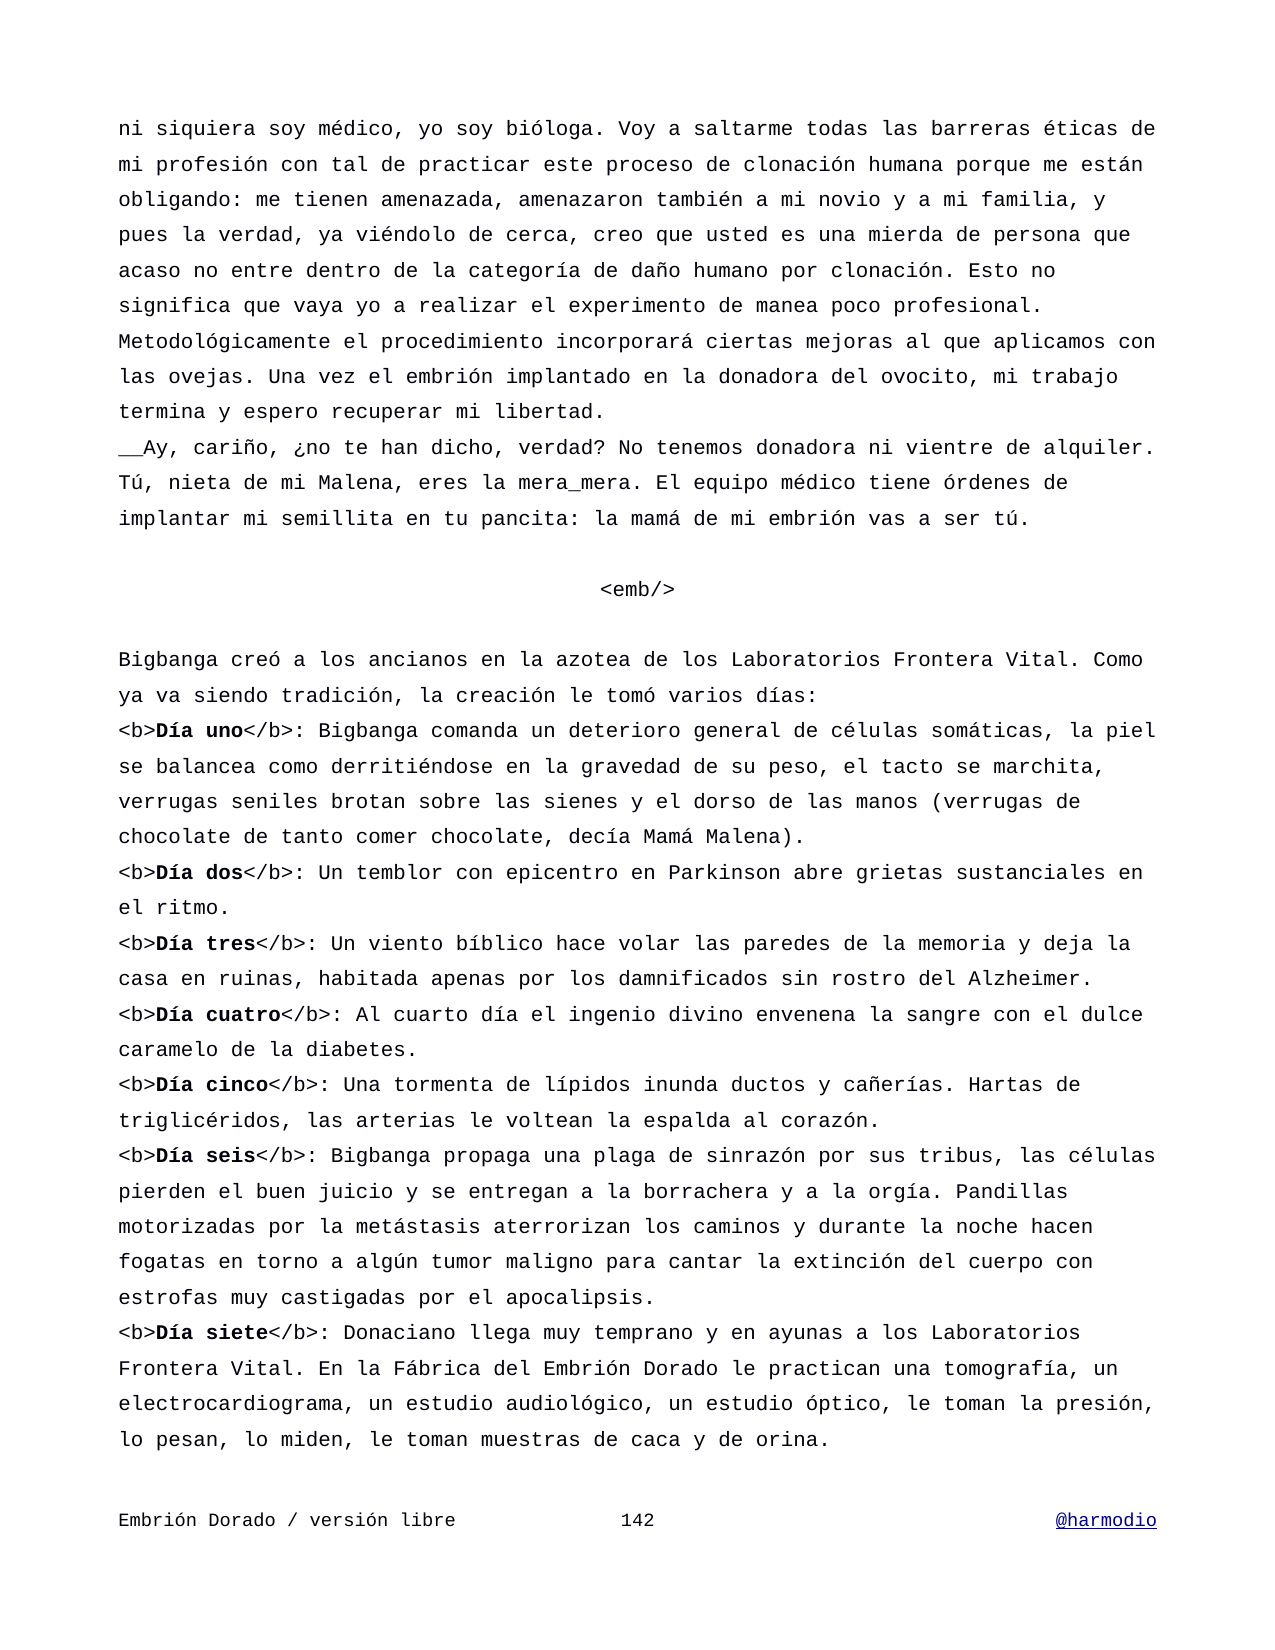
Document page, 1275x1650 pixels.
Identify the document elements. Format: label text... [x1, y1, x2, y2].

text <b>Día siete</b>: Donaciano llega muy temprano y en ayunas a los Laboratorios Frontera Vital. En la Fábrica del Embrión Dorado le practican una tomografía, un electrocardiograma, un estudio audiológico, un estudio óptico, le toman la presión, lo pesan, lo miden, le toman muestras de caca y de orina. [118, 1322, 1157, 1452]
text <b>Día uno</b>: Bigbanga comanda un deterioro general de células somáticas, la piel se balancea como derritiéndose en la gravedad de su peso, el tacto se marchita, verrugas seniles brotan sobre las sienes y el dorso de las manos (verrugas de chocolate de tanto comer chocolate, decía Mamá Malena). [118, 720, 1157, 850]
text ni siquiera soy médico, yo soy bióloga. Voy a saltarme todas las barreras éticas de mi profesión con tal de practicar este proceso de clonación humana porque me están obligando: me tienen amenazada, amenazaron también a mi novio y a mi familia, y pues la verdad, ya viéndolo de cerca, creo que usted es una mierda de persona que acaso no entre dentro de la categoría de daño humano por clonación. Esto no significa que vaya yo a realizar el experimento de manea poco profesional. Metodológicamente el procedimiento incorporará ciertas mejoras al que aplicamos con las ovejas. Una vez el embrión implantado en la donadora del ovocito, mi trabajo termina y espero recuperar mi libertad. [118, 118, 1157, 425]
text __Ay, cariño, ¿no te han dicho, verdad? No tenemos donadora ni vientre de alquiler. Tú, nieta de mi Malena, eres la mera_mera. El equipo médico tiene órdenes de implantar mi semillita en tu pancita: la mamá de mi embrión vas a ser tú. [118, 437, 1157, 531]
text <b>Día cinco</b>: Una tormenta de lípidos inunda ductos y cañerías. Hartas de triglicéridos, las arterias le voltean la espalda al corazón. [118, 1074, 1157, 1133]
text <b>Día tres</b>: Un viento bíblico hace volar las paredes de la memoria y deja la casa en ruinas, habitada apenas por los damnificados sin rostro del Alzheimer. [118, 933, 1157, 992]
text <b>Día seis</b>: Bigbanga propaga una plaga de sinrazón por sus tribus, las células pierden el buen juicio y se entregan a la borrachera y a la orgía. Pandillas motorizadas por la metástasis aterrorizan los caminos y durante la noche hacen fogatas en torno a algún tumor maligno para cantar la extinción del cuerpo con estrofas muy castigadas por el apocalipsis. [118, 1145, 1157, 1311]
text <b>Día dos</b>: Un temblor con epicentro en Parkinson abre grietas sustanciales en el ritmo. [118, 862, 1157, 921]
text Bigbanga creó a los ancianos en la azotea de los Laboratorios Frontera Vital. Como ya va siendo tradición, la creación le tomó varios días: [118, 649, 1157, 708]
text <emb/> [118, 578, 1157, 602]
text <b>Día cuatro</b>: Al cuarto día el ingenio divino envenena la sangre con el dulce caramelo de la diabetes. [118, 1003, 1157, 1063]
